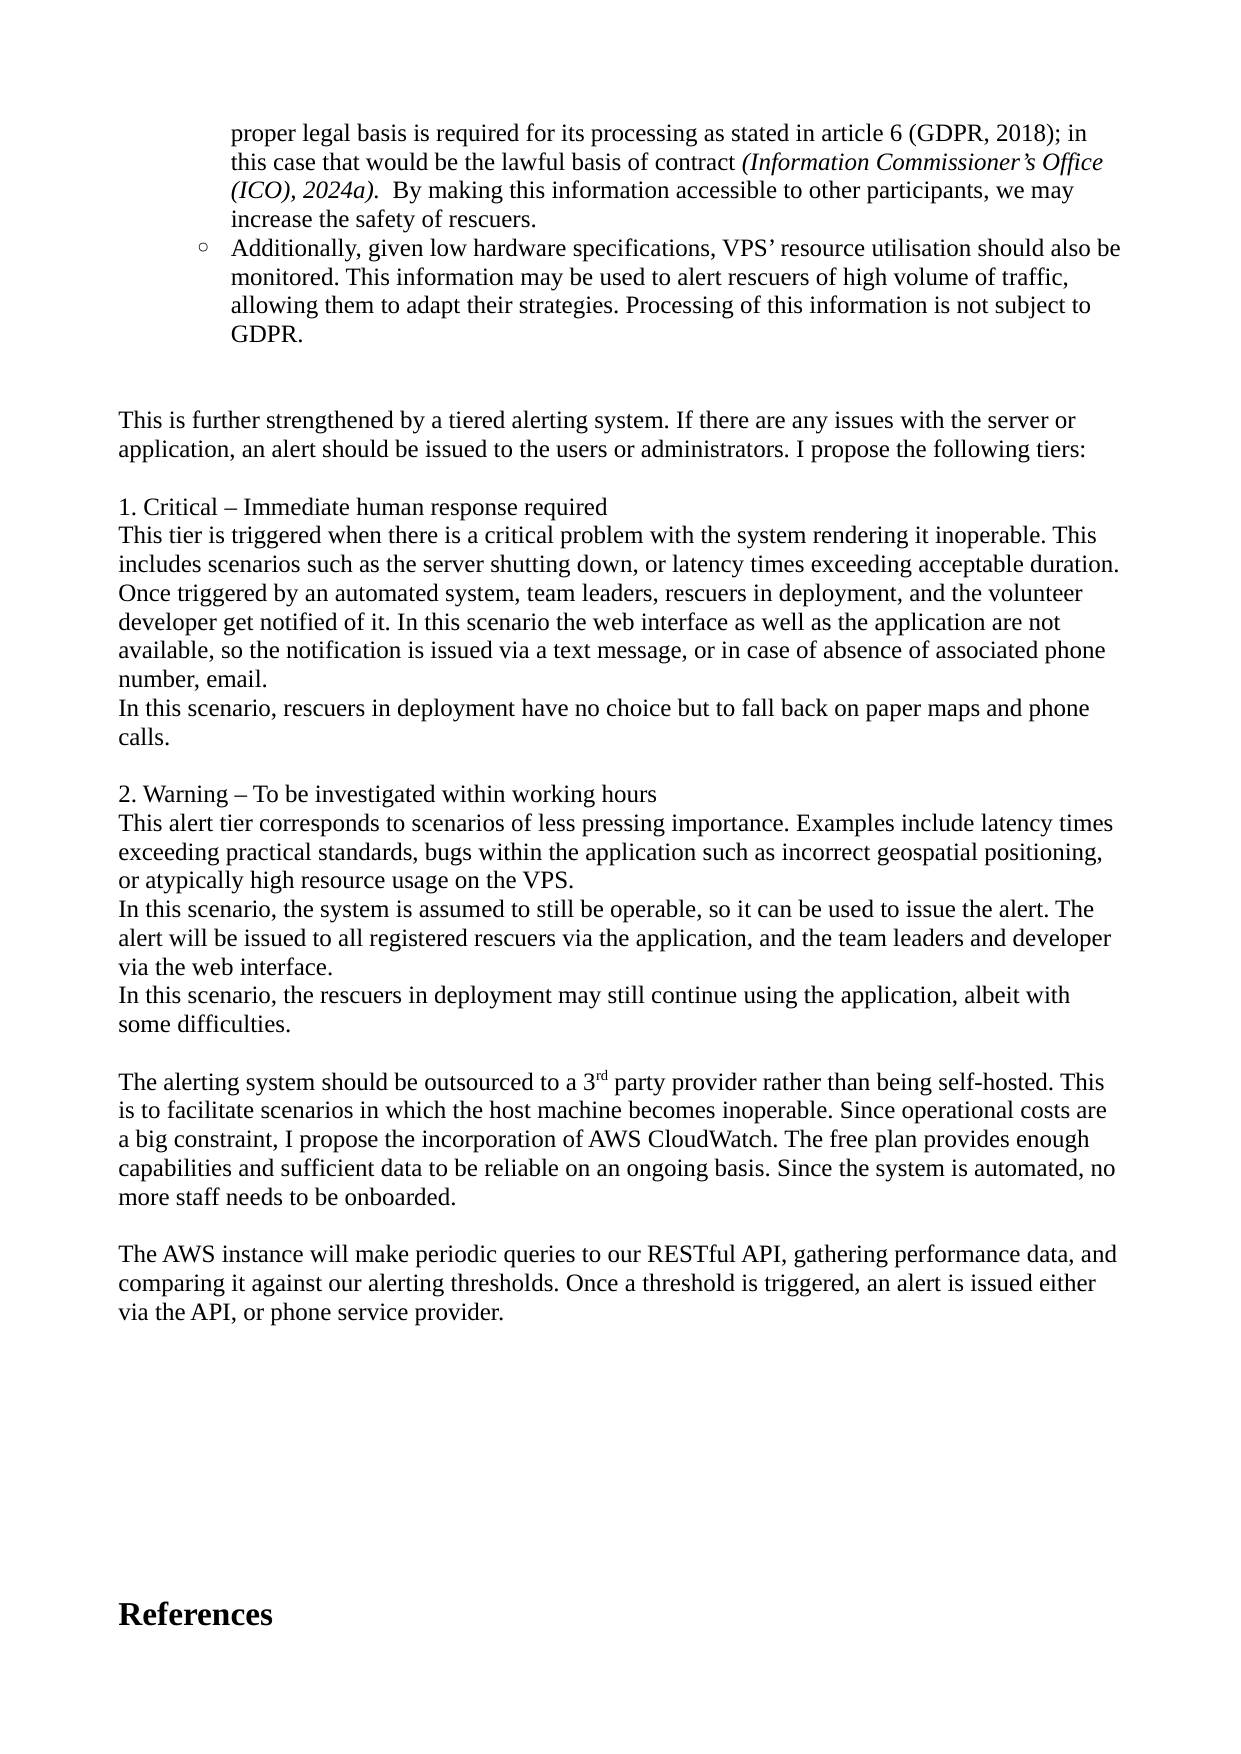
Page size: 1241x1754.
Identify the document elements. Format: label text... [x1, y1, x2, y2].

text References [118, 1594, 1122, 1632]
text In this scenario, the rescuers in deployment may still continue using the application, albeit with some difficulties. [118, 981, 1122, 1038]
text This tier is triggered when there is a critical problem with the system rendering it inoperable. This includes scenarios such as the server shutting down, or latency times exceeding acceptable duration. [118, 521, 1122, 578]
text This is further strengthened by a tiered alerting system. If there are any issues with the server or application, an alert should be issued to the users or administrators. I propose the following tiers: [118, 406, 1122, 463]
text In this scenario, the system is assumed to still be operable, so it can be used to issue the alert. The alert will be issued to all registered rescuers via the application, and the team leaders and developer via the web interface. [118, 894, 1122, 981]
text The alerting system should be outsourced to a 3rd party provider rather than being self-hosted. This is to facilitate scenarios in which the host machine becomes inoperable. Since operational costs are a big constraint, I propose the incorporation of AWS CloudWatch. The free plan provides enough capabilities and sufficient data to be reliable on an ongoing basis. Since the system is automated, no more staff needs to be onboarded. [118, 1067, 1122, 1211]
text Once triggered by an automated system, team leaders, rescuers in deployment, and the volunteer developer get notified of it. In this scenario the web interface as well as the application are not available, so the notification is issued via a text message, or in case of absence of associated phone number, email. [118, 578, 1122, 693]
list proper legal basis is required for its processing as stated in article 6 (GDPR, 2018); in this case that would be the lawful basis of contract (Information Commissioner’s Office (ICO), 2024a). By making this information accessible to other participants, we may increase the safety of rescuers. [193, 118, 1122, 233]
list Additionally, given low hardware specifications, VPS’ resource utilisation should also be monitored. This information may be used to alert rescuers of high volume of traffic, allowing them to adapt their strategies. Processing of this information is not subject to GDPR. [193, 233, 1122, 348]
text 1. Critical – Immediate human response required [118, 492, 1122, 521]
text The AWS instance will make periodic queries to our RESTful API, gathering performance data, and comparing it against our alerting thresholds. Once a threshold is triggered, an alert is issued either via the API, or phone service provider. [118, 1239, 1122, 1326]
text This alert tier corresponds to scenarios of less pressing importance. Examples include latency times exceeding practical standards, bugs within the application such as incorrect geospatial positioning, or atypically high resource usage on the VPS. [118, 808, 1122, 894]
text 2. Warning – To be investigated within working hours [118, 779, 1122, 808]
text In this scenario, rescuers in deployment have no choice but to fall back on paper maps and phone calls. [118, 693, 1122, 751]
